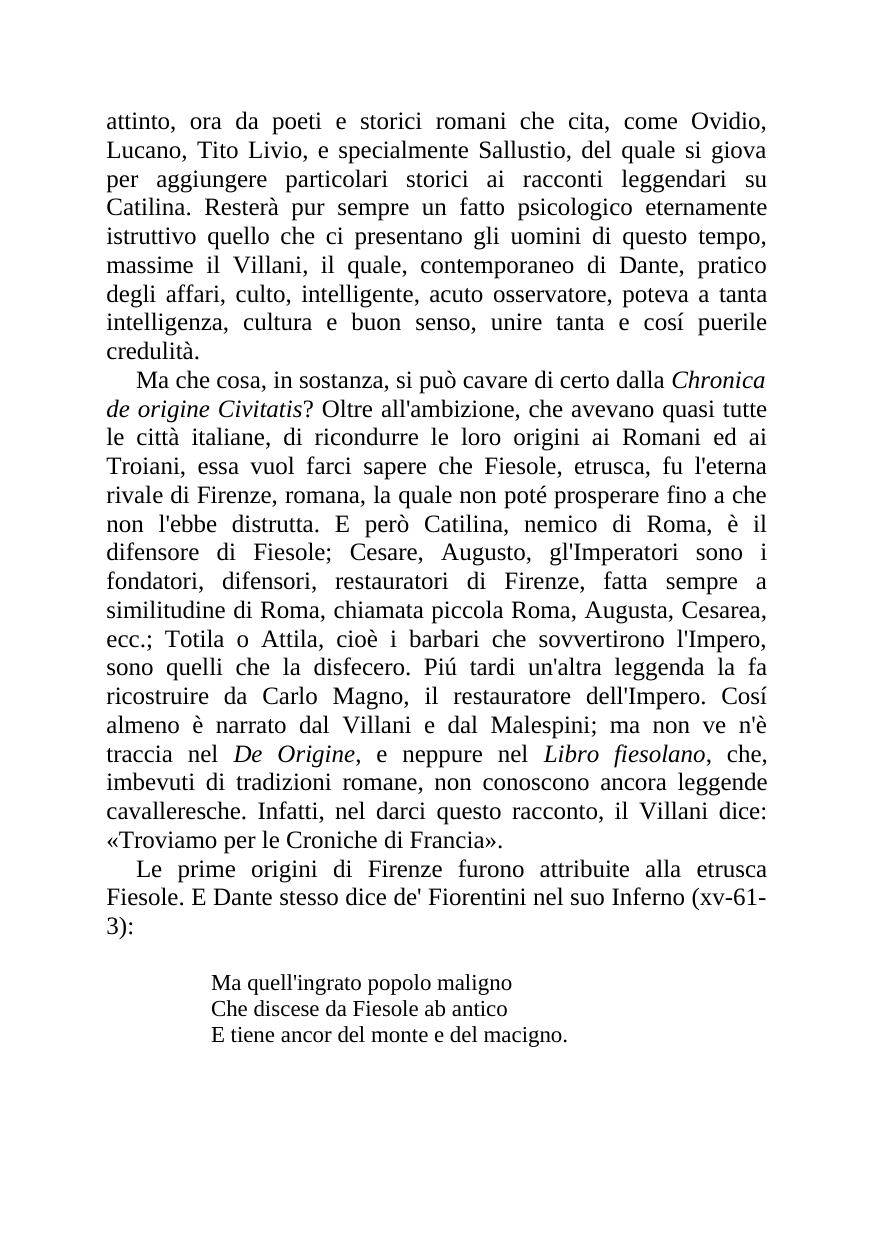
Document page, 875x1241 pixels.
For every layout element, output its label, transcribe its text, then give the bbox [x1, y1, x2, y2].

text Le prime origini di Firenze furono attribuite alla etrusca Fiesole. E Dante stesso dice de' Fiorentini nel suo Inferno (xv-61-3): [106, 854, 768, 940]
text Ma che cosa, in sostanza, si può cavare di certo dalla Chronica de origine Civitatis? Oltre all'ambizione, che avevano quasi tutte le città italiane, di ricondurre le loro origini ai Romani ed ai Troiani, essa vuol farci sapere che Fiesole, etrusca, fu l'eterna rivale di Firenze, romana, la quale non poté prosperare fino a che non l'ebbe distrutta. E però Catilina, nemico di Roma, è il difensore di Fiesole; Cesare, Augusto, gl'Imperatori sono i fondatori, difensori, restauratori di Firenze, fatta sempre a similitudine di Roma, chiamata piccola Roma, Augusta, Cesarea, ecc.; Totila o Attila, cioè i barbari che sovvertirono l'Impero, sono quelli che la disfecero. Piú tardi un'altra leggenda la fa ricostruire da Carlo Magno, il restauratore dell'Impero. Cosí almeno è narrato dal Villani e dal Malespini; ma non ve n'è traccia nel De Origine, e neppure nel Libro fiesolano, che, imbevuti di tradizioni romane, non conoscono ancora leggende cavalleresche. Infatti, nel darci questo racconto, il Villani dice: «Troviamo per le Croniche di Francia». [106, 365, 768, 854]
text Ma quell'ingrato popolo maligno [181, 969, 768, 995]
text E tiene ancor del monte e del macigno. [181, 1021, 768, 1048]
text attinto, ora da poeti e storici romani che cita, come Ovidio, Lucano, Tito Livio, e specialmente Sallustio, del quale si giova per aggiungere particolari storici ai racconti leggendari su Catilina. Resterà pur sempre un fatto psicologico eternamente istruttivo quello che ci presentano gli uomini di questo tempo, massime il Villani, il quale, contemporaneo di Dante, pratico degli affari, culto, intelligente, acuto osservatore, poteva a tanta intelligenza, cultura e buon senso, unire tanta e cosí puerile credulità. [106, 106, 768, 365]
text Che discese da Fiesole ab antico [181, 995, 768, 1021]
